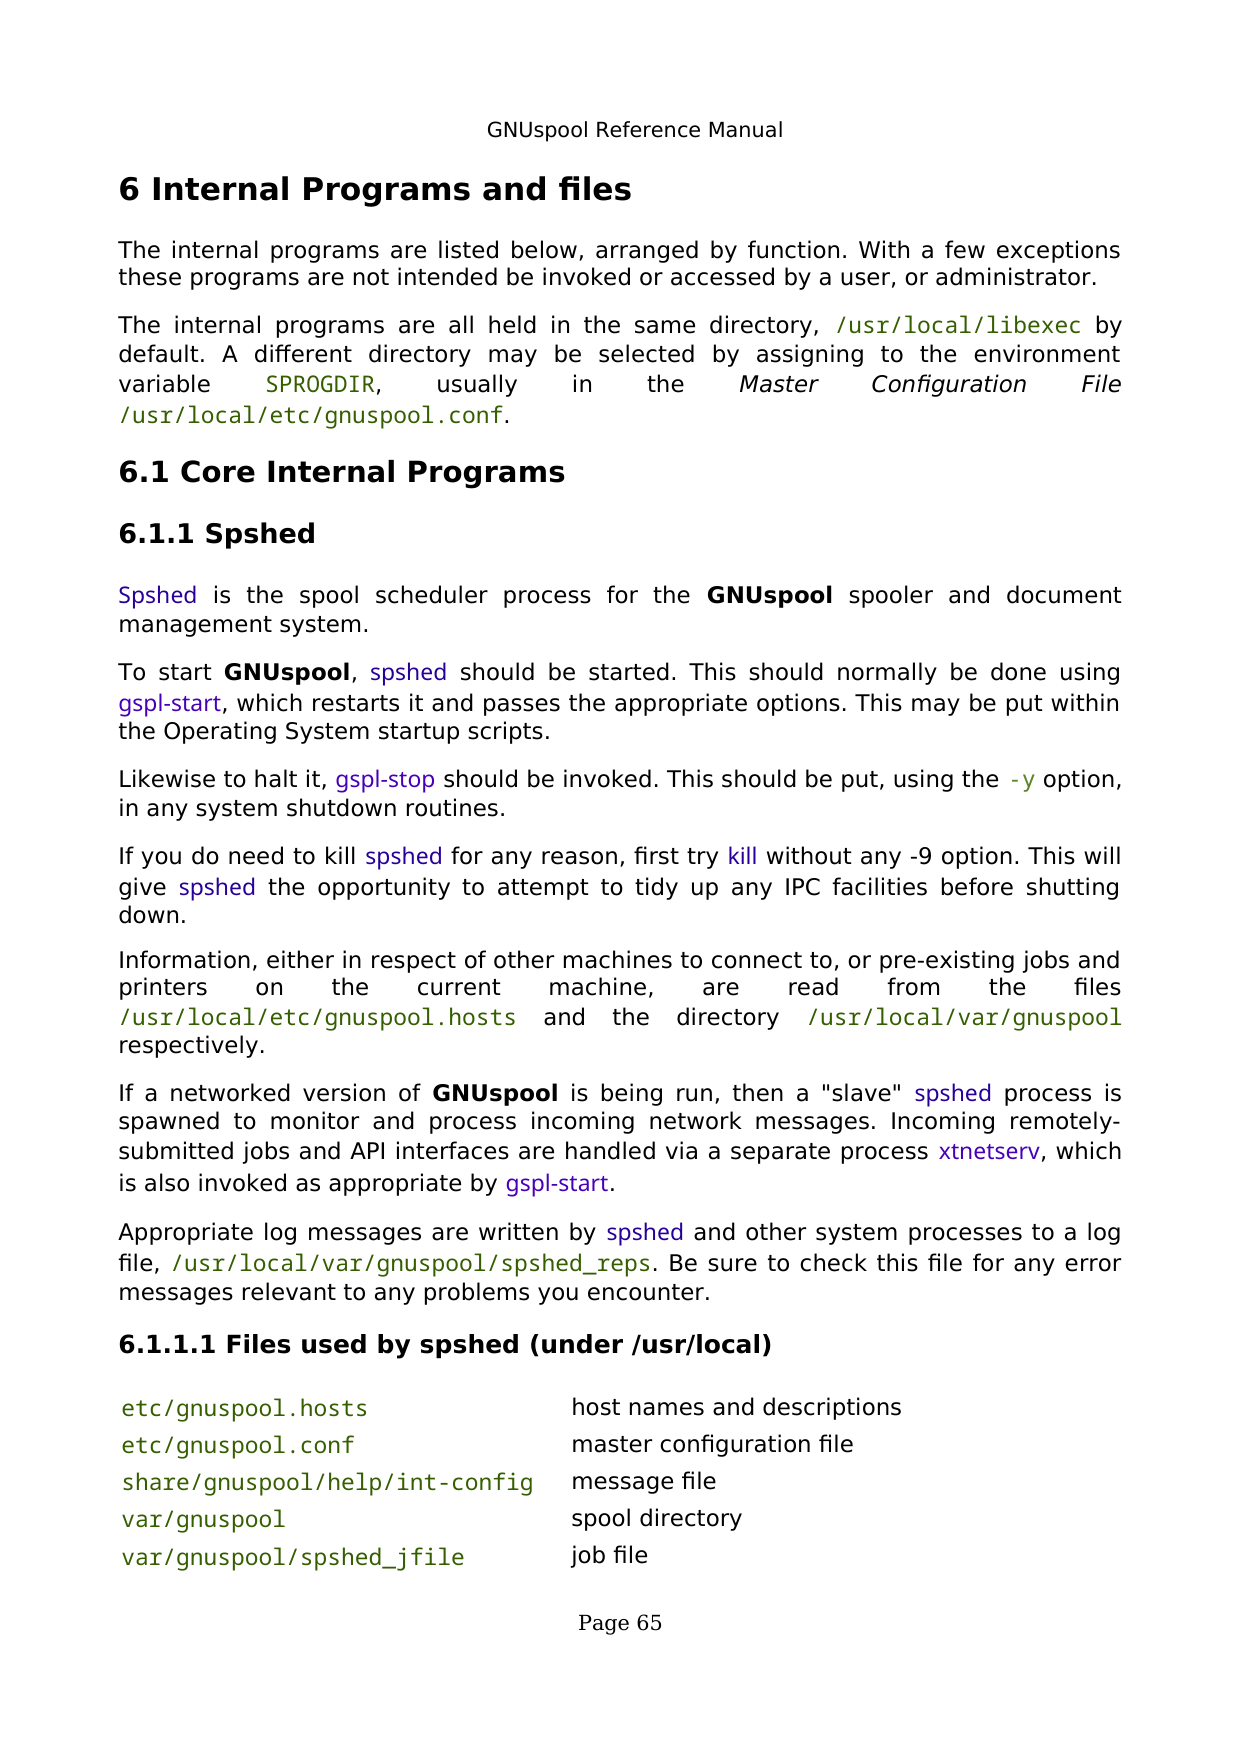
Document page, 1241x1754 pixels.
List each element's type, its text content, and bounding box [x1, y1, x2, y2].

text The internal programs are listed below, arranged by function. With a few exceptions these programs are not intended be invoked or accessed by a user, or administrator. [118, 238, 1122, 291]
subtitle Files used by spshed (under /usr/local) [118, 1330, 1122, 1360]
table_cell spool directory [568, 1500, 1058, 1537]
subtitle Spshed [118, 519, 1122, 550]
table_cell job file [568, 1538, 1058, 1574]
text Likewise to halt it, gspl-stop should be invoked. This should be put, using the -y option, in any system shutdown routines. [118, 763, 1122, 821]
text The internal programs are all held in the same directory, /usr/local/libexec by default. A different directory may be selected by assigning to the environment variable SPROGDIR, usually in the Master Configuration File /usr/local/etc/gnuspool.conf. [118, 309, 1122, 430]
text Appropriate log messages are written by spshed and other system processes to a log file, /usr/local/var/gnuspool/spshed_reps. Be sure to check this file for any error messages relevant to any problems you encounter. [118, 1216, 1122, 1305]
table_cell message file [568, 1463, 1058, 1500]
text Spshed is the spool scheduler process for the GNUspool spooler and document management system. [118, 579, 1122, 637]
table_cell var/gnuspool/spshed_jfile [118, 1538, 568, 1574]
text If a networked version of GNUspool is being run, then a "slave" spshed process is spawned to monitor and process incoming network messages. Incoming remotely-submitted jobs and API interfaces are handled via a separate process xtnetserv, which is also invoked as appropriate by gspl-start. [118, 1077, 1122, 1198]
text Information, either in respect of other machines to connect to, or pre-existing jobs and printers on the current machine, are read from the files /usr/local/etc/gnuspool.hosts and the directory /usr/local/var/gnuspool respectively. [118, 947, 1122, 1059]
text If you do need to kill spshed for any reason, first try kill without any -9 option. This will give spshed the opportunity to attempt to tidy up any IPC facilities before shutting down. [118, 840, 1122, 929]
subtitle Core Internal Programs [118, 455, 1122, 489]
table_header etc/gnuspool.hosts [118, 1389, 568, 1426]
table_header host names and descriptions [568, 1389, 1058, 1426]
subtitle Internal Programs and files [118, 172, 1122, 208]
table_cell etc/gnuspool.conf [118, 1426, 568, 1463]
table_cell share/gnuspool/help/int-config [118, 1463, 568, 1500]
table_cell master configuration file [568, 1426, 1058, 1463]
table_cell var/gnuspool [118, 1500, 568, 1537]
text To start GNUspool, spshed should be started. This should normally be done using gspl-start, which restarts it and passes the appropriate options. This may be put within the Operating System startup scripts. [118, 656, 1122, 745]
